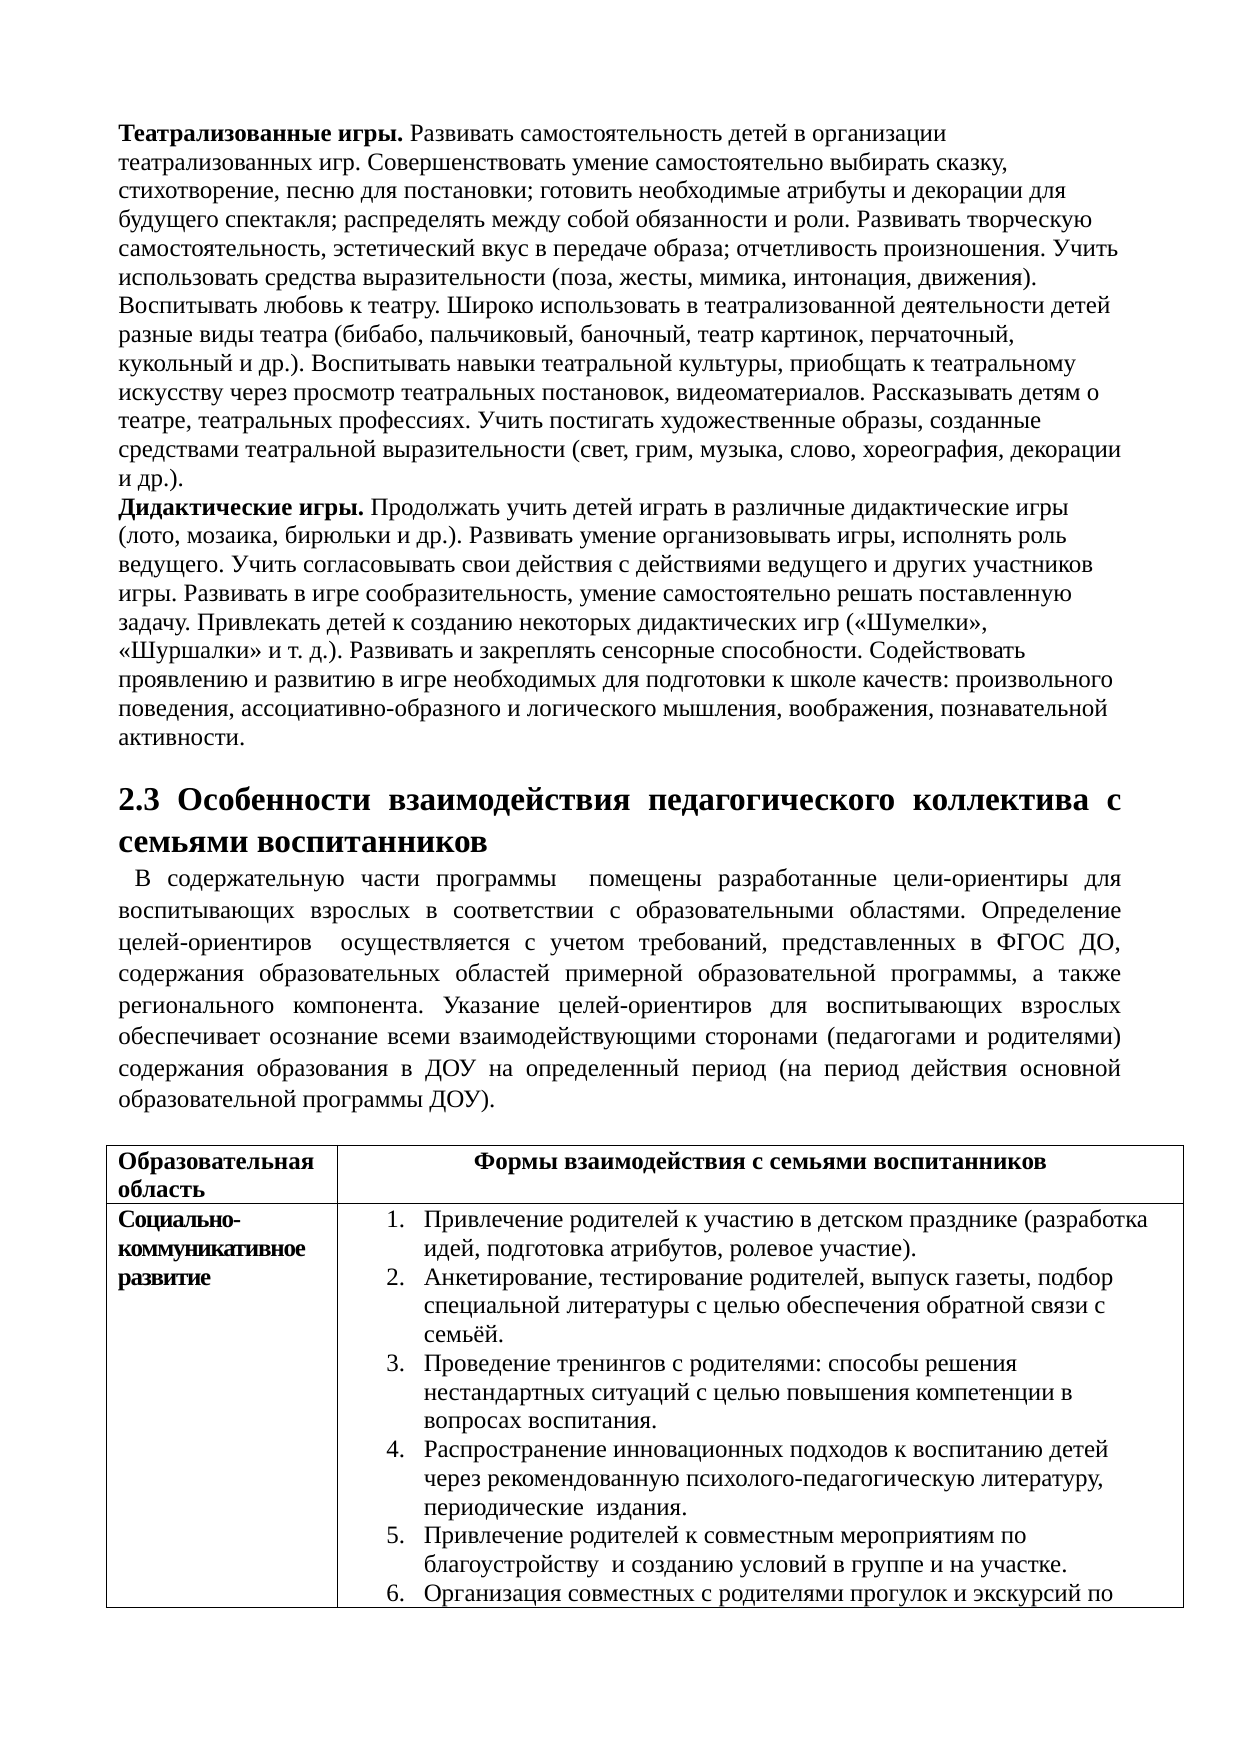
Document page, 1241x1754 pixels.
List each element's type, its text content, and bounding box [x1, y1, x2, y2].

list 2.3 Особенности взаимодействия педагогического коллектива с семьями воспитанников [118, 779, 1122, 860]
text Дидактические игры. Продолжать учить детей играть в различные дидактические игры (лото, мозаика, бирюльки и др.). Развивать умение организовывать игры, исполнять роль ведущего. Учить согласовывать свои действия с действиями ведущего и других участников игры. Развивать в игре сообразительность, умение самостоятельно решать поставленную задачу. Привлекать детей к созданию некоторых дидактических игр («Шумелки», «Шуршалки» и т. д.). Развивать и закреплять сенсорные способности. Содействовать проявлению и развитию в игре необходимых для подготовки к школе качеств: произвольного поведения, ассоциативно-образного и логического мышления, воображения, познавательной активности. [118, 492, 1122, 751]
table_header Формы взаимодействия с семьями воспитанников [338, 1146, 1183, 1203]
table_header Образовательная область [107, 1146, 337, 1203]
table_cell Социально-коммуникативное развитие [107, 1204, 337, 1607]
text Театрализованные игры. Развивать самостоятельность детей в организации театрализованных игр. Совершенствовать умение самостоятельно выбирать сказку, стихотворение, песню для постановки; готовить необходимые атрибуты и декорации для будущего спектакля; распределять между собой обязанности и роли. Развивать творческую самостоятельность, эстетический вкус в передаче образа; отчетливость произношения. Учить использовать средства выразительности (поза, жесты, мимика, интонация, движения). Воспитывать любовь к театру. Широко использовать в театрализованной деятельности детей разные виды театра (бибабо, пальчиковый, баночный, театр картинок, перчаточный, кукольный и др.). Воспитывать навыки театральной культуры, приобщать к театральному искусству через просмотр театральных постановок, видеоматериалов. Рассказывать детям о театре, театральных профессиях. Учить постигать художественные образы, созданные средствами театральной выразительности (свет, грим, музыка, слово, хореография, декорации и др.). [118, 118, 1122, 492]
list В содержательную части программы помещены разработанные цели-ориентиры для воспитывающих взрослых в соответствии с образовательными областями. Определение целей-ориентиров осуществляется с учетом требований, представленных в ФГОС ДО, содержания образовательных областей примерной образовательной программы, а также регионального компонента. Указание целей-ориентиров для воспитывающих взрослых обеспечивает осознание всеми взаимодействующими сторонами (педагогами и родителями) содержания образования в ДОУ на определенный период (на период действия основной образовательной программы ДОУ). [118, 863, 1122, 1113]
table_cell Привлечение родителей к участию в детском празднике (разработка идей, подготовка атрибутов, ролевое участие). Анкетирование, тестирование родителей, выпуск газеты, подбор специальной литературы с целью обеспечения обратной связи с семьёй. Проведение тренингов с родителями: способы решения нестандартных ситуаций с целью повышения компетенции в вопросах воспитания. Распространение инновационных подходов к воспитанию детей через рекомендованную психолого-педагогическую литературу, периодические издания. Привлечение родителей к совместным мероприятиям по благоустройству и созданию условий в группе и на участке. Организация совместных с родителями прогулок и экскурсий по [338, 1204, 1183, 1607]
